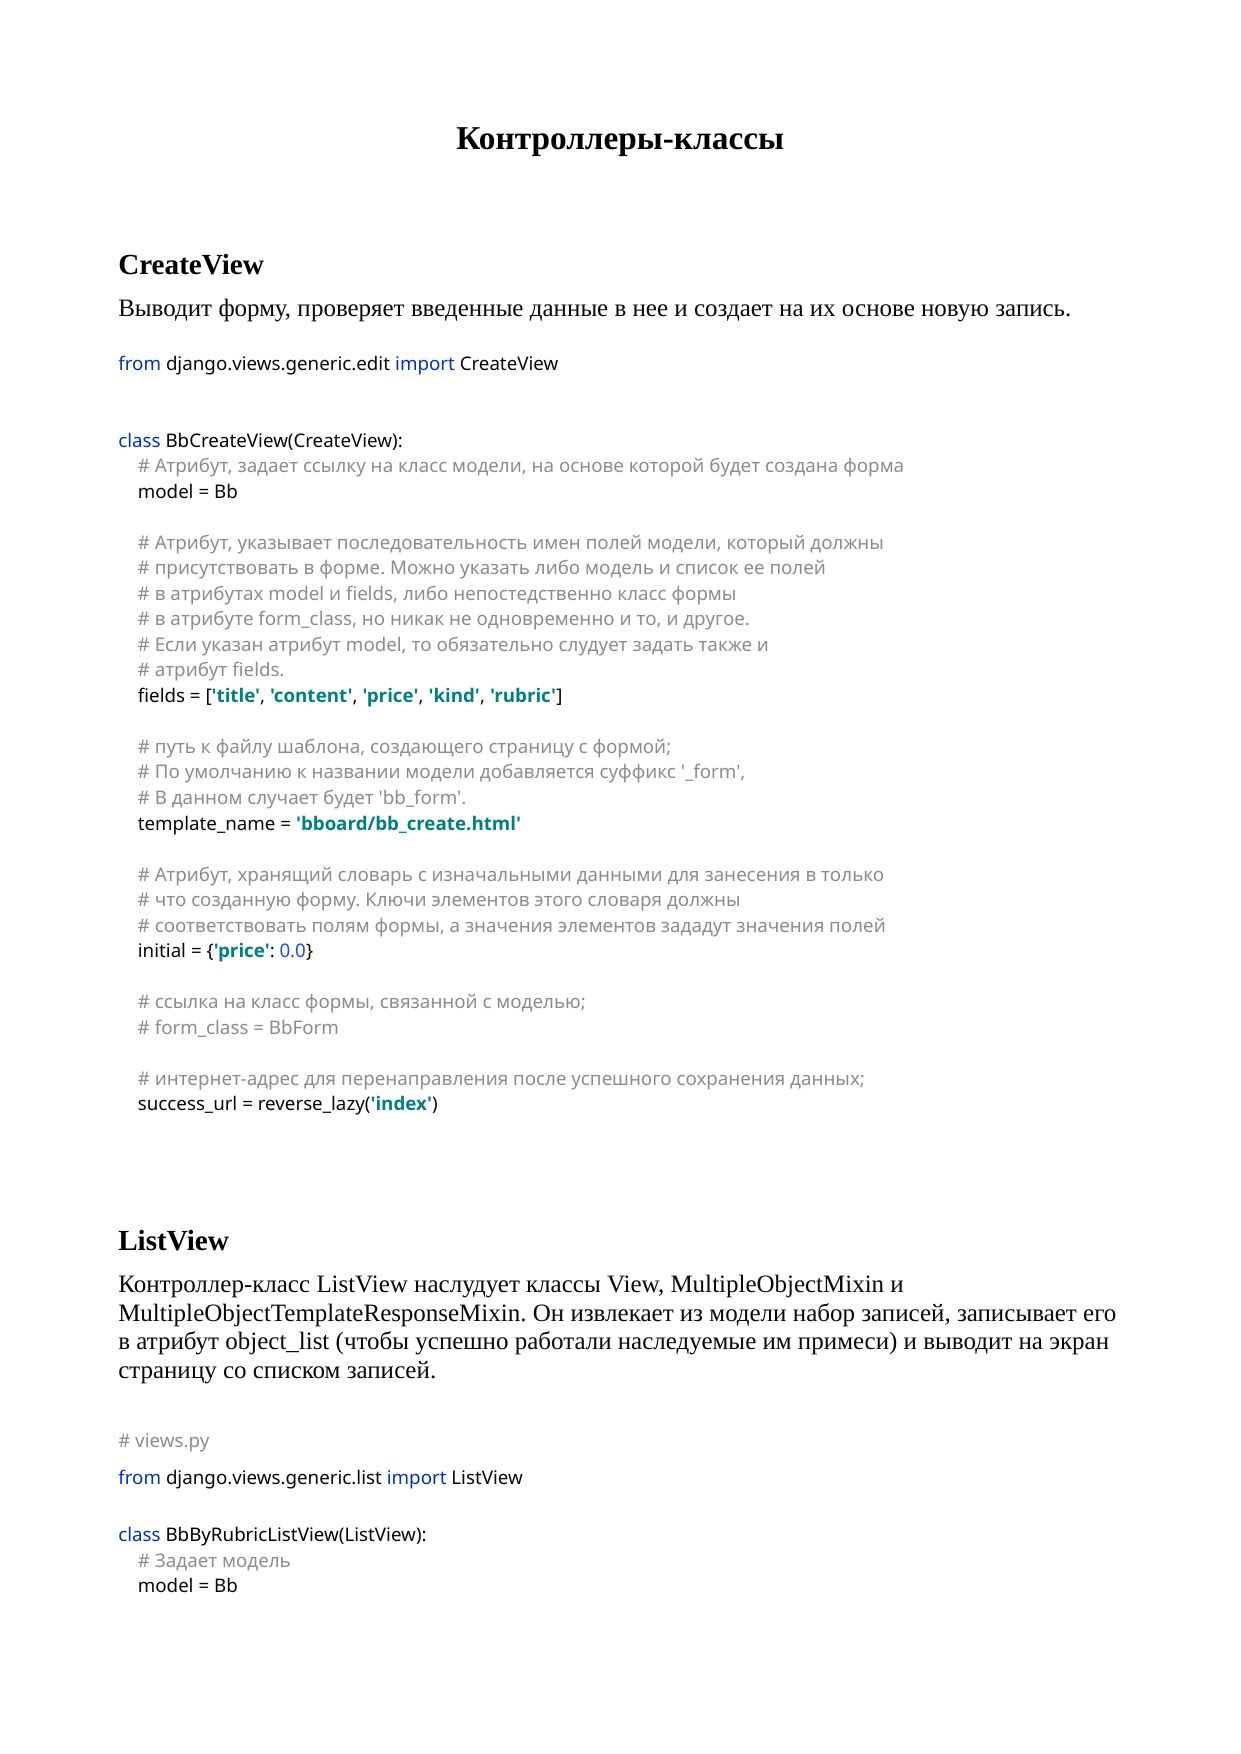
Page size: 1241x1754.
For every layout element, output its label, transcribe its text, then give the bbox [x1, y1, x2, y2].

text from django.views.generic.list import ListView [118, 1464, 1122, 1490]
subtitle ListView [118, 1223, 1122, 1256]
subtitle Контроллеры-классы [118, 118, 1122, 156]
text class BbByRubricListView(ListView): # Задает модель model = Bb [118, 1522, 1122, 1624]
text from django.views.generic.edit import CreateView [118, 350, 1122, 376]
subtitle CreateView [118, 247, 1122, 281]
text Выводит форму, проверяет введенные данные в нее и создает на их основе новую запись. [118, 293, 1122, 322]
text Контроллер-класс ListView наслудует классы View, MultipleObjectMixin и MultipleObjectTemplateResponseMixin. Он извлекает из модели набор записей, записывает его в атрибут object_list (чтобы успешно работали наследуемые им примеси) и выводит на экран страницу со списком записей. [118, 1269, 1122, 1384]
text class BbCreateView(CreateView): # Атрибут, задает ссылку на класс модели, на основе которой будет создана форма model = Bb # Атрибут, указывает последовательность имен полей модели, который должны # присутствовать в форме. Можно указать либо модель и список ее полей # в атрибутах model и fields, либо непостедственно класс формы # в атрибуте form_class, но никак не одновременно и то, и другое. # Если указан атрибут model, то обязательно слудует задать также и # атрибут fields. fields = ['title', 'content', 'price', 'kind', 'rubric'] # путь к файлу шаблона, создающего страницу с формой; # По умолчанию к названии модели добавляется суффикс '_form', # В данном случает будет 'bb_form'. template_name = 'bboard/bb_create.html' # Атрибут, хранящий словарь с изначальными данными для занесения в только # что созданную форму. Ключи элементов этого словаря должны # соответствовать полям формы, а значения элементов зададут значения полей initial = {'price': 0.0} # ссылка на класс формы, связанной с моделью; # form_class = BbForm # интернет-адрес для перенаправления после успешного сохранения данных; success_url = reverse_lazy('index') [118, 427, 1122, 1116]
text # views.py [118, 1427, 1122, 1453]
